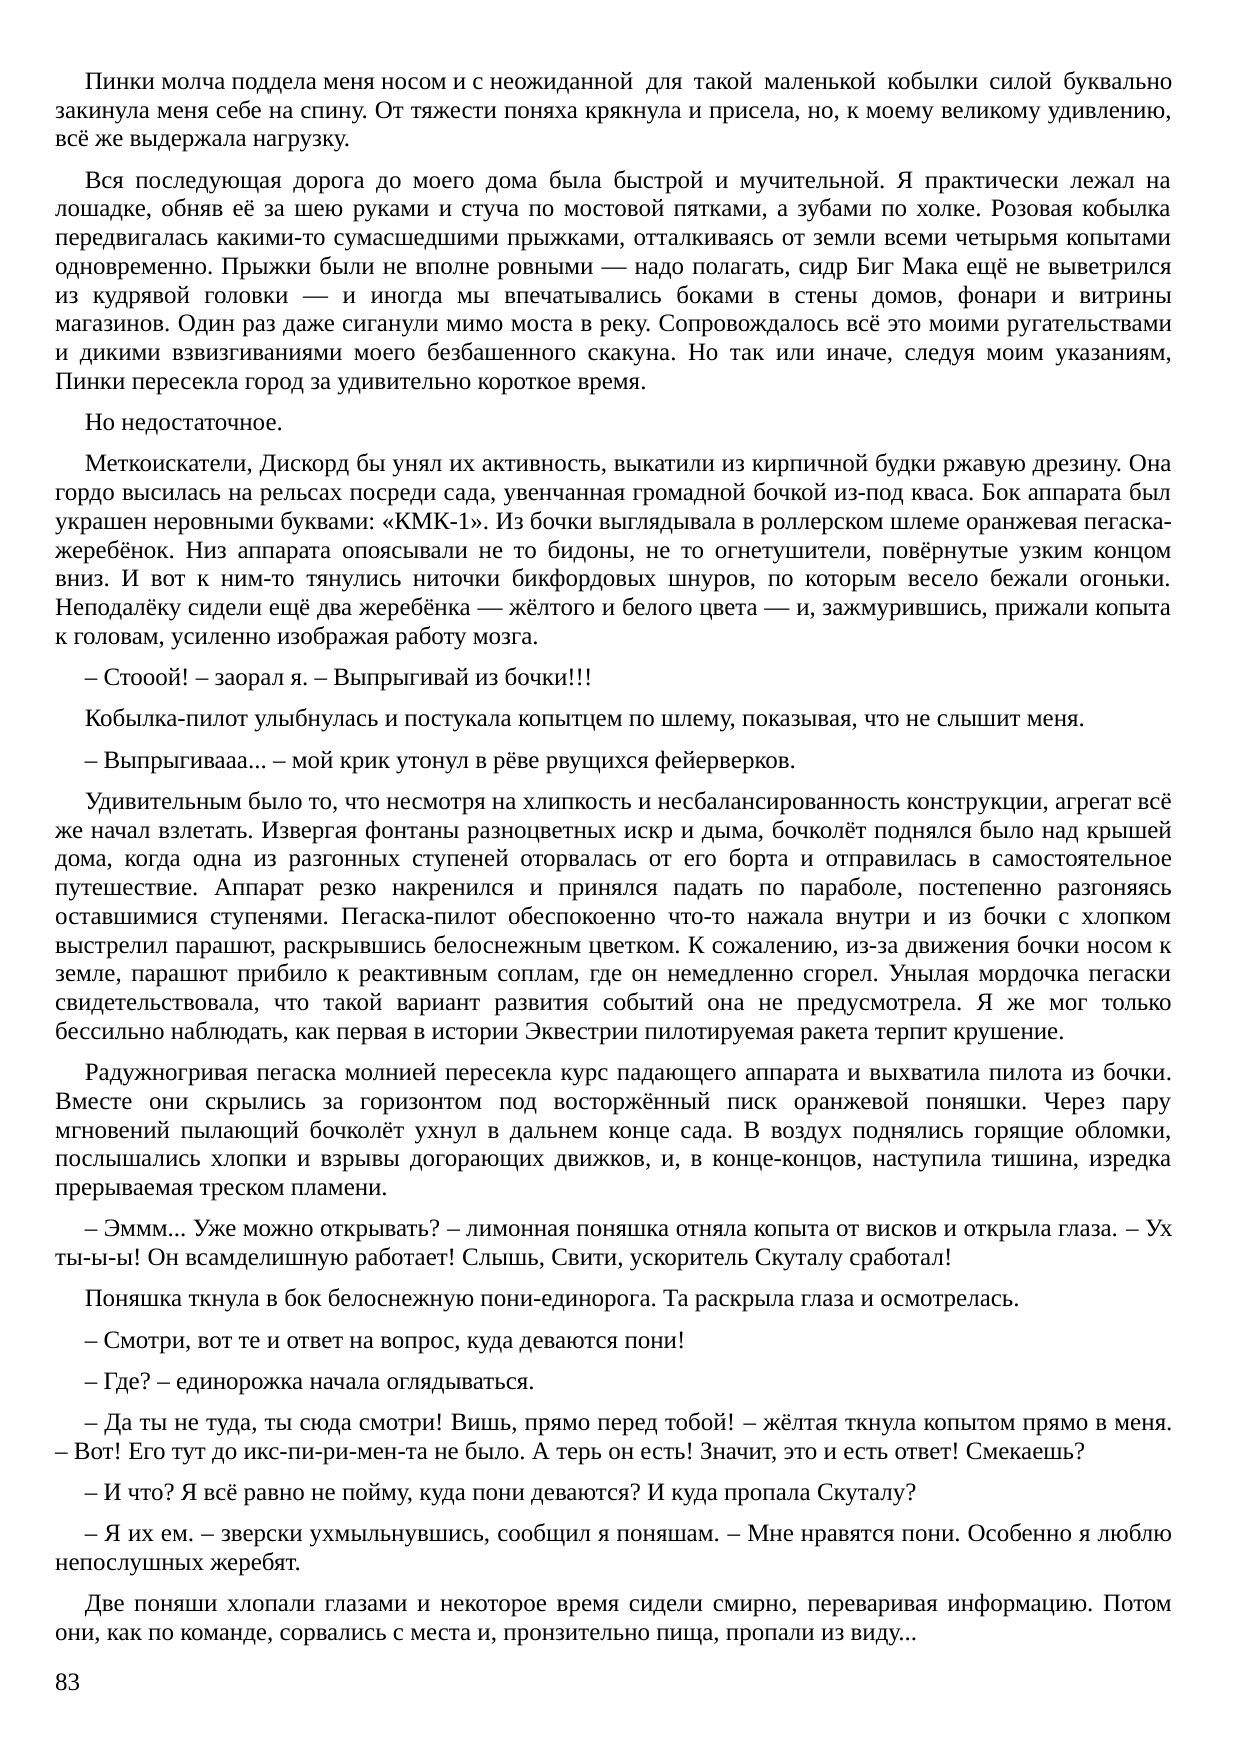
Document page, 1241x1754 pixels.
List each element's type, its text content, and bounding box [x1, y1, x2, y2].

text Поняшка ткнула в бок белоснежную пони-единорога. Та раскрыла глаза и осмотрелась. [55, 1283, 1173, 1312]
text Кобылка-пилот улыбнулась и постукала копытцем по шлему, показывая, что не слышит меня. [55, 703, 1173, 732]
text – Выпрыгивааа... – мой крик утонул в рёве рвущихся фейерверков. [55, 745, 1173, 773]
text Вся последующая дорога до моего дома была быстрой и мучительной. Я практически лежал на лошадке, обняв её за шею руками и стуча по мостовой пятками, а зубами по холке. Розовая кобылка передвигалась какими-то сумасшедшими прыжками, отталкиваясь от земли всеми четырьмя копытами одновременно. Прыжки были не вполне ровными — надо полагать, сидр Биг Мака ещё не выветрился из кудрявой головки — и иногда мы впечатывались боками в стены домов, фонари и витрины магазинов. Один раз даже сиганули мимо моста в реку. Сопровождалось всё это моими ругательствами и дикими взвизгиваниями моего безбашенного скакуна. Но так или иначе, следуя моим указаниям, Пинки пересекла город за удивительно короткое время. [55, 165, 1173, 395]
text – Смотри, вот те и ответ на вопрос, куда деваются пони! [55, 1325, 1173, 1353]
text Но недостаточное. [55, 407, 1173, 436]
text – И что? Я всё равно не пойму, куда пони деваются? И куда пропала Скуталу? [55, 1477, 1173, 1506]
text Удивительным было то, что несмотря на хлипкость и несбалансированность конструкции, агрегат всё же начал взлетать. Извергая фонтаны разноцветных искр и дыма, бочколёт поднялся было над крышей дома, когда одна из разгонных ступеней оторвалась от его борта и отправилась в самостоятельное путешествие. Аппарат резко накренился и принялся падать по параболе, постепенно разгоняясь оставшимися ступенями. Пегаска-пилот обеспокоенно что-то нажала внутри и из бочки с хлопком выстрелил парашют, раскрывшись белоснежным цветком. К сожалению, из-за движения бочки носом к земле, парашют прибило к реактивным соплам, где он немедленно сгорел. Унылая мордочка пегаски свидетельствовала, что такой вариант развития событий она не предусмотрела. Я же мог только бессильно наблюдать, как первая в истории Эквестрии пилотируемая ракета терпит крушение. [55, 786, 1173, 1045]
text – Где? – единорожка начала оглядываться. [55, 1366, 1173, 1395]
text – Да ты не туда, ты сюда смотри! Вишь, прямо перед тобой! – жёлтая ткнула копытом прямо в меня. – Вот! Его тут до икс-пи-ри-мен-та не было. А терь он есть! Значит, это и есть ответ! Смекаешь? [55, 1407, 1173, 1465]
text Радужногривая пегаска молнией пересекла курс падающего аппарата и выхватила пилота из бочки. Вместе они скрылись за горизонтом под восторжённый писк оранжевой поняшки. Через пару мгновений пылающий бочколёт ухнул в дальнем конце сада. В воздух поднялись горящие обломки, послышались хлопки и взрывы догорающих движков, и, в конце-концов, наступила тишина, изредка прерываемая треском пламени. [55, 1057, 1173, 1201]
text Меткоискатели, Дискорд бы унял их активность, выкатили из кирпичной будки ржавую дрезину. Она гордо высилась на рельсах посреди сада, увенчанная громадной бочкой из-под кваса. Бок аппарата был украшен неровными буквами: «КМК-1». Из бочки выглядывала в роллерском шлеме оранжевая пегаска-жеребёнок. Низ аппарата опоясывали не то бидоны, не то огнетушители, повёрнутые узким концом вниз. И вот к ним-то тянулись ниточки бикфордовых шнуров, по которым весело бежали огоньки. Неподалёку сидели ещё два жеребёнка — жёлтого и белого цвета — и, зажмурившись, прижали копыта к головам, усиленно изображая работу мозга. [55, 448, 1173, 650]
text Пинки молча поддела меня носом и с неожиданной для такой маленькой кобылки силой буквально закинула меня себе на спину. От тяжести поняха крякнула и присела, но, к моему великому удивлению, всё же выдержала нагрузку. [55, 66, 1173, 152]
text – Я их ем. – зверски ухмыльнувшись, сообщил я поняшам. – Мне нравятся пони. Особенно я люблю непослушных жеребят. [55, 1518, 1173, 1576]
text Две поняши хлопали глазами и некоторое время сидели смирно, переваривая информацию. Потом они, как по команде, сорвались с места и, пронзительно пища, пропали из виду... [55, 1588, 1173, 1646]
text – Эммм... Уже можно открывать? – лимонная поняшка отняла копыта от висков и открыла глаза. – Ух ты-ы-ы! Он всамделишную работает! Слышь, Свити, ускоритель Скуталу сработал! [55, 1213, 1173, 1271]
text – Стооой! – заорал я. – Выпрыгивай из бочки!!! [55, 662, 1173, 691]
